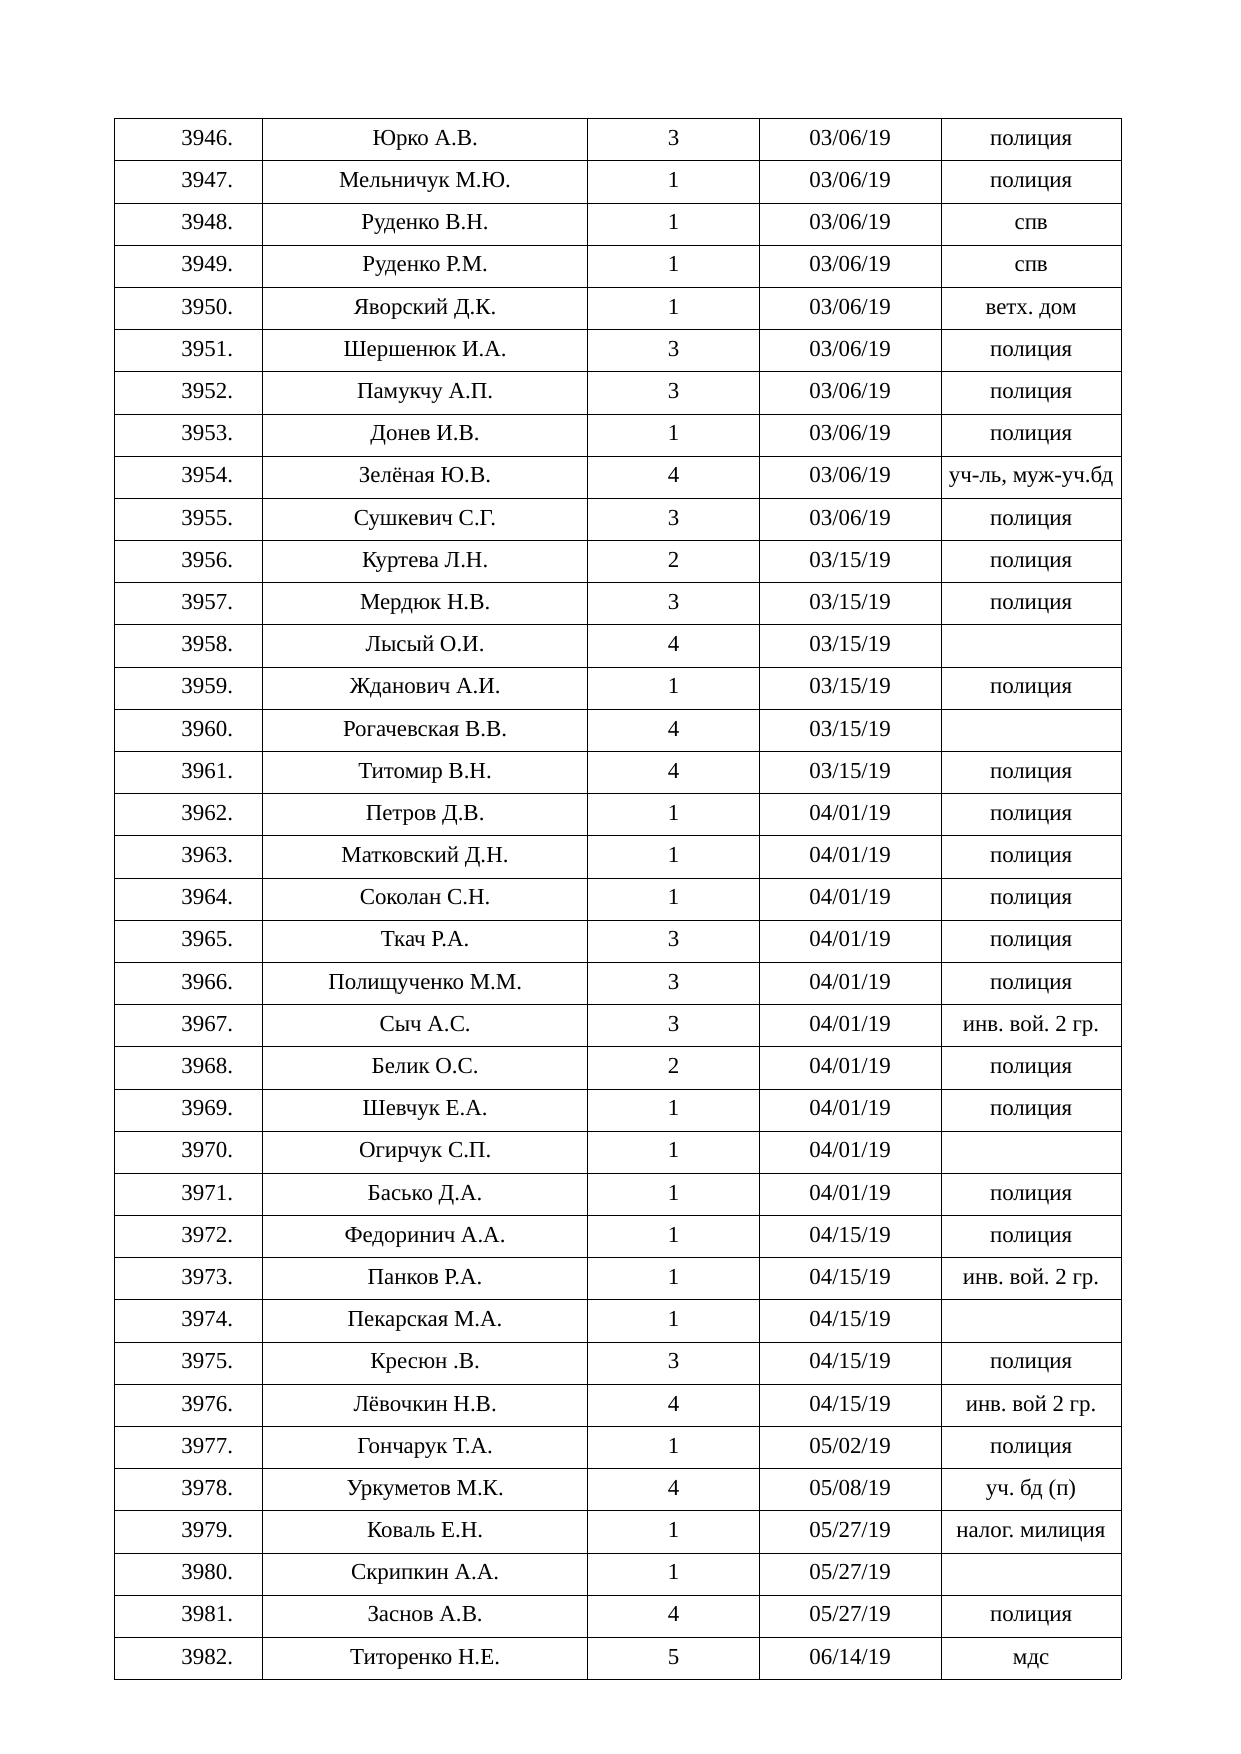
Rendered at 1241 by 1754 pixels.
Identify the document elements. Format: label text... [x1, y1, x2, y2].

table_cell [942, 1554, 1121, 1595]
table_cell [115, 288, 262, 329]
table_cell налог. милиция [942, 1511, 1121, 1552]
table_cell Скрипкин А.А. [263, 1554, 587, 1595]
table_cell 5 [588, 1638, 759, 1679]
table_cell 4 [588, 457, 759, 498]
table_cell Жданович А.И. [263, 668, 587, 709]
table_cell Заснов А.В. [263, 1596, 587, 1637]
table_cell полиция [942, 499, 1121, 540]
table_cell полиция [942, 963, 1121, 1004]
table_cell Коваль Е.Н. [263, 1511, 587, 1552]
table_cell [942, 1300, 1121, 1342]
table_cell [115, 1554, 262, 1595]
table_cell полиция [942, 415, 1121, 456]
table_cell 3 [588, 1005, 759, 1046]
table_cell [115, 1005, 262, 1046]
table_cell [115, 1343, 262, 1384]
table_cell Зелёная Ю.В. [263, 457, 587, 498]
table_cell 06.03.19 [760, 372, 941, 413]
table_cell Басько Д.А. [263, 1174, 587, 1215]
table_cell полиция [942, 668, 1121, 709]
table_cell 15.04.19 [760, 1343, 941, 1384]
table_cell 3 [588, 372, 759, 413]
table_cell Лёвочкин Н.В. [263, 1385, 587, 1426]
table_cell [115, 879, 262, 920]
table_cell [115, 1258, 262, 1299]
table_cell полиция [942, 372, 1121, 413]
table_cell Титоренко Н.Е. [263, 1638, 587, 1679]
table_cell 15.03.19 [760, 668, 941, 709]
table_cell Куртева Л.Н. [263, 541, 587, 582]
table_cell [115, 1216, 262, 1257]
table_cell Петров Д.В. [263, 794, 587, 835]
table_cell 1 [588, 879, 759, 920]
table_cell 1 [588, 1132, 759, 1173]
table_cell [115, 668, 262, 709]
table_cell 1 [588, 1216, 759, 1257]
table_cell Юрко А.В. [263, 119, 587, 160]
table_cell 06.03.19 [760, 246, 941, 287]
table_cell 4 [588, 752, 759, 793]
table_cell 15.04.19 [760, 1258, 941, 1299]
table_cell 01.04.19 [760, 1174, 941, 1215]
table_cell полиция [942, 541, 1121, 582]
table_cell полиция [942, 1174, 1121, 1215]
table_cell [942, 625, 1121, 667]
table_cell [115, 161, 262, 202]
table_cell 06.03.19 [760, 499, 941, 540]
table_cell Мердюк Н.В. [263, 583, 587, 624]
table_cell [115, 457, 262, 498]
table_cell Яворский Д.К. [263, 288, 587, 329]
table_cell 01.04.19 [760, 1090, 941, 1131]
table_cell [115, 836, 262, 877]
table_cell 1 [588, 204, 759, 245]
table_cell 1 [588, 836, 759, 877]
table_cell 08.05.19 [760, 1469, 941, 1510]
table_cell Рогачевская В.В. [263, 710, 587, 751]
table_cell 1 [588, 161, 759, 202]
table_cell 06.03.19 [760, 119, 941, 160]
table_cell [115, 710, 262, 751]
table_cell 1 [588, 415, 759, 456]
table_cell [115, 794, 262, 835]
table_cell полиция [942, 583, 1121, 624]
table_cell полиция [942, 1216, 1121, 1257]
table_cell Шершенюк И.А. [263, 330, 587, 371]
table_cell [115, 1385, 262, 1426]
table_cell [115, 625, 262, 667]
table_cell [115, 1638, 262, 1679]
table_cell [115, 415, 262, 456]
table_cell 3 [588, 963, 759, 1004]
table_cell Сушкевич С.Г. [263, 499, 587, 540]
table_cell 15.03.19 [760, 710, 941, 751]
table_cell 01.04.19 [760, 1005, 941, 1046]
table_cell [115, 1047, 262, 1088]
table_cell 06.03.19 [760, 330, 941, 371]
table_cell [115, 1174, 262, 1215]
table_cell [115, 921, 262, 962]
table_cell 1 [588, 288, 759, 329]
table_cell полиция [942, 752, 1121, 793]
table_cell 4 [588, 710, 759, 751]
table_cell 01.04.19 [760, 879, 941, 920]
table_cell 14.06.19 [760, 1638, 941, 1679]
table_cell Мельничук М.Ю. [263, 161, 587, 202]
table_cell Федоринич А.А. [263, 1216, 587, 1257]
table_cell полиция [942, 330, 1121, 371]
table_cell Титомир В.Н. [263, 752, 587, 793]
table_cell уч. бд (п) [942, 1469, 1121, 1510]
table_cell 06.03.19 [760, 415, 941, 456]
table_cell спв [942, 246, 1121, 287]
table_cell Руденко Р.М. [263, 246, 587, 287]
table_cell полиция [942, 1090, 1121, 1131]
table_cell 4 [588, 625, 759, 667]
table_cell [115, 1469, 262, 1510]
table_cell [115, 330, 262, 371]
table_cell [115, 541, 262, 582]
table_cell 06.03.19 [760, 457, 941, 498]
table_cell 1 [588, 1427, 759, 1468]
table_cell 3 [588, 119, 759, 160]
table_cell [115, 499, 262, 540]
table_cell 3 [588, 921, 759, 962]
table_cell 15.04.19 [760, 1216, 941, 1257]
table_cell Памукчу А.П. [263, 372, 587, 413]
table_cell 27.05.19 [760, 1596, 941, 1637]
table_cell Кресюн .В. [263, 1343, 587, 1384]
table_cell 1 [588, 246, 759, 287]
table_cell 01.04.19 [760, 963, 941, 1004]
table_cell 15.04.19 [760, 1300, 941, 1342]
table_cell Руденко В.Н. [263, 204, 587, 245]
table_cell [115, 1427, 262, 1468]
table_cell [115, 1090, 262, 1131]
table_cell 01.04.19 [760, 836, 941, 877]
table_cell 1 [588, 1174, 759, 1215]
table_cell 1 [588, 1300, 759, 1342]
table_cell Полищученко М.М. [263, 963, 587, 1004]
table_cell Пекарская М.А. [263, 1300, 587, 1342]
table_cell полиция [942, 879, 1121, 920]
table_cell 01.04.19 [760, 1047, 941, 1088]
table_cell [115, 1511, 262, 1552]
table_cell Уркуметов М.К. [263, 1469, 587, 1510]
table_cell 01.04.19 [760, 1132, 941, 1173]
table_cell Соколан С.Н. [263, 879, 587, 920]
table_cell спв [942, 204, 1121, 245]
table_cell 4 [588, 1385, 759, 1426]
table_cell инв. вой 2 гр. [942, 1385, 1121, 1426]
table_cell 27.05.19 [760, 1554, 941, 1595]
table_cell 01.04.19 [760, 794, 941, 835]
table_cell [942, 1132, 1121, 1173]
table_cell 1 [588, 1090, 759, 1131]
table_cell 1 [588, 1554, 759, 1595]
table_cell [115, 1132, 262, 1173]
table_cell Лысый О.И. [263, 625, 587, 667]
table_cell [115, 1300, 262, 1342]
table_cell инв. вой. 2 гр. [942, 1005, 1121, 1046]
table_cell полиция [942, 1047, 1121, 1088]
table_cell 2 [588, 1047, 759, 1088]
table_cell Белик О.С. [263, 1047, 587, 1088]
table_cell 01.04.19 [760, 921, 941, 962]
table_cell 4 [588, 1469, 759, 1510]
table_cell [115, 1596, 262, 1637]
table_cell 15.03.19 [760, 541, 941, 582]
table_cell 1 [588, 1511, 759, 1552]
table_cell 06.03.19 [760, 161, 941, 202]
table_cell полиция [942, 836, 1121, 877]
table_cell 1 [588, 794, 759, 835]
table_cell 15.03.19 [760, 625, 941, 667]
table_cell 3 [588, 330, 759, 371]
table_cell Гончарук Т.А. [263, 1427, 587, 1468]
table_cell [115, 372, 262, 413]
table_cell Ткач Р.А. [263, 921, 587, 962]
table_cell уч-ль, муж-уч.бд [942, 457, 1121, 498]
table_cell полиция [942, 1343, 1121, 1384]
table_cell 2 [588, 541, 759, 582]
table_cell [115, 119, 262, 160]
table_cell 3 [588, 499, 759, 540]
table_cell полиция [942, 921, 1121, 962]
table_cell [115, 963, 262, 1004]
table_cell 06.03.19 [760, 288, 941, 329]
table_cell [115, 752, 262, 793]
table_cell [115, 583, 262, 624]
table_cell 15.03.19 [760, 752, 941, 793]
table_cell полиция [942, 1596, 1121, 1637]
table_cell 3 [588, 1343, 759, 1384]
table_cell 27.05.19 [760, 1511, 941, 1552]
table_cell инв. вой. 2 гр. [942, 1258, 1121, 1299]
table_cell Сыч А.С. [263, 1005, 587, 1046]
table_cell полиция [942, 119, 1121, 160]
table_cell мдс [942, 1638, 1121, 1679]
table_cell 1 [588, 668, 759, 709]
table_cell Матковский Д.Н. [263, 836, 587, 877]
table_cell 4 [588, 1596, 759, 1637]
table_cell полиция [942, 1427, 1121, 1468]
table_cell Огирчук С.П. [263, 1132, 587, 1173]
table_cell 1 [588, 1258, 759, 1299]
table_cell 15.03.19 [760, 583, 941, 624]
table_cell полиция [942, 161, 1121, 202]
table_cell 3 [588, 583, 759, 624]
table_cell [115, 246, 262, 287]
table_cell 06.03.19 [760, 204, 941, 245]
table_cell ветх. дом [942, 288, 1121, 329]
table_cell Панков Р.А. [263, 1258, 587, 1299]
table_cell [942, 710, 1121, 751]
table_cell 02.05.19 [760, 1427, 941, 1468]
table_cell [115, 204, 262, 245]
table_cell 15.04.19 [760, 1385, 941, 1426]
table_cell полиция [942, 794, 1121, 835]
table_cell Шевчук Е.А. [263, 1090, 587, 1131]
table_cell Донев И.В. [263, 415, 587, 456]
